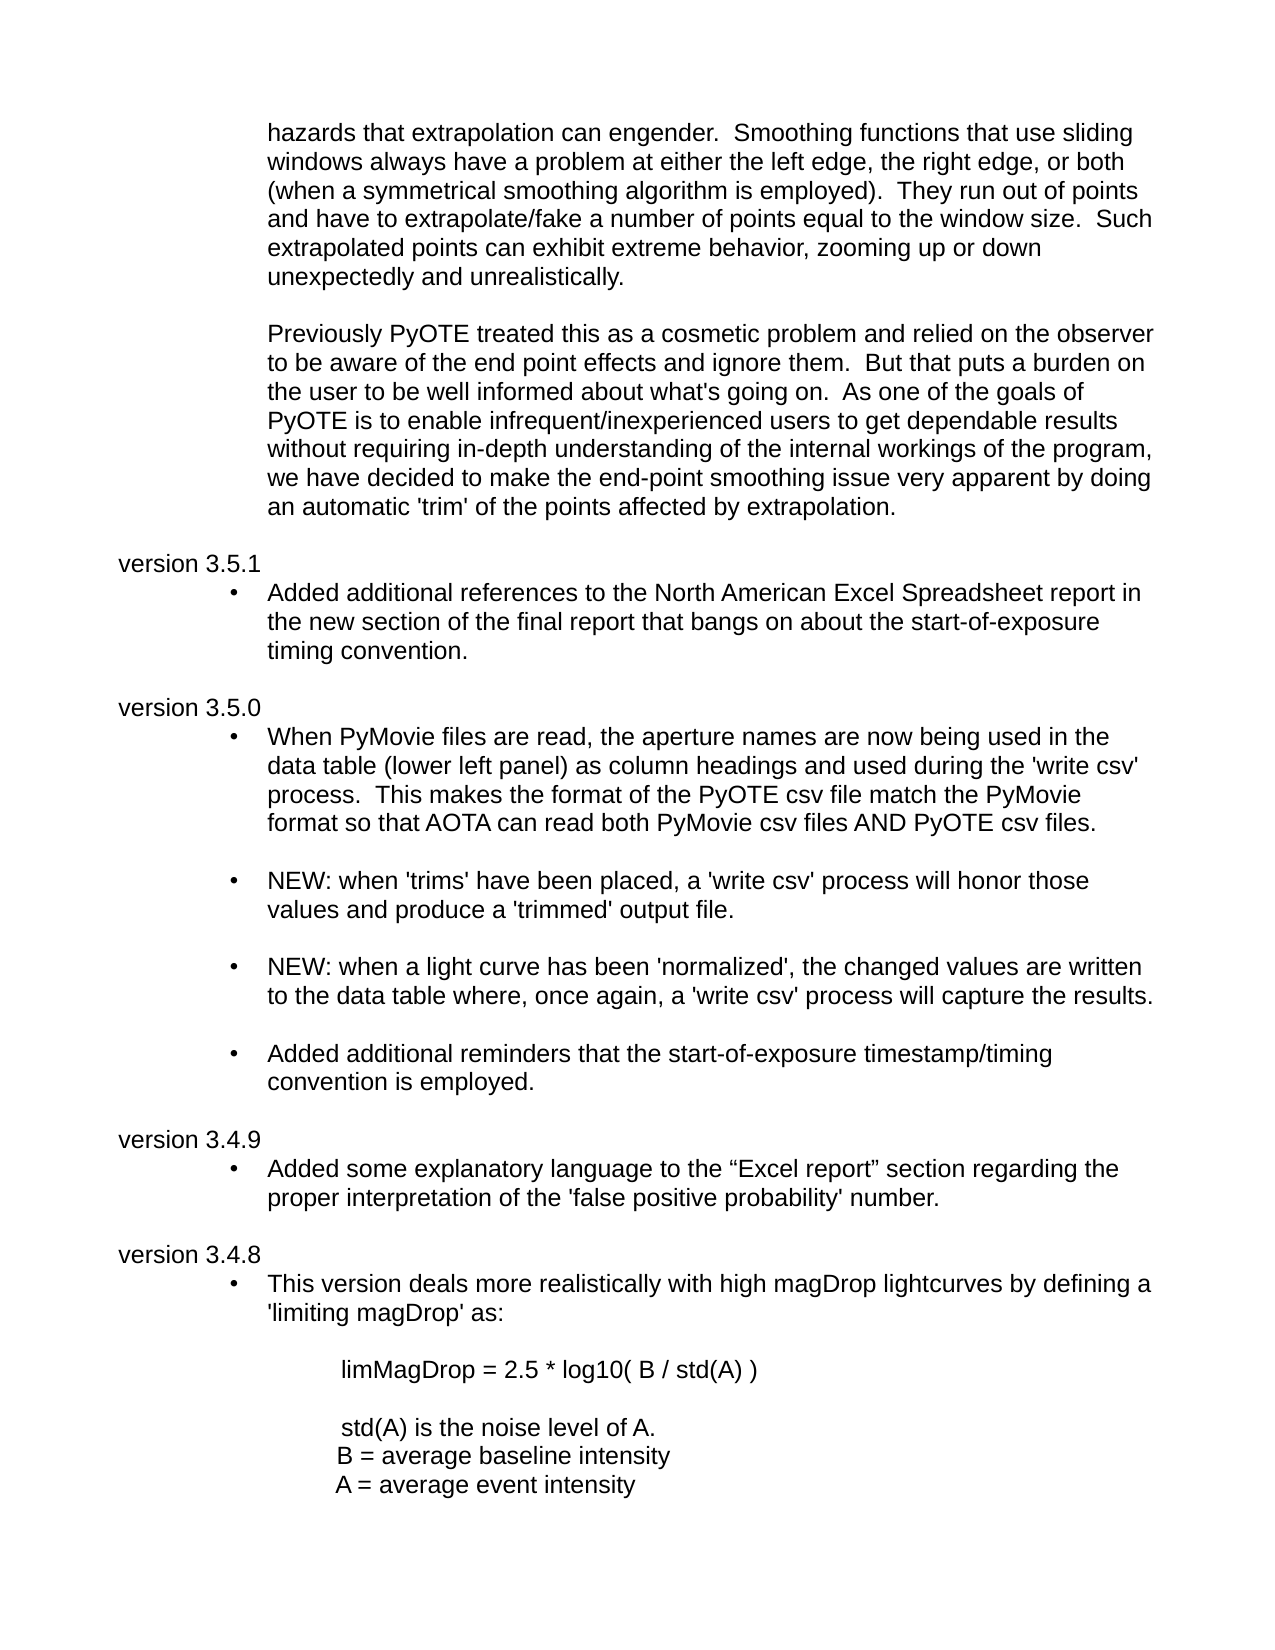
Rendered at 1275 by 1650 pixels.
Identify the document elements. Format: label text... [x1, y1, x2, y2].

list NEW: when a light curve has been 'normalized', the changed values are written to the data table where, once again, a 'write csv' process will capture the results. [229, 952, 1157, 1038]
list Added additional reminders that the start-of-exposure timestamp/timing convention is employed. [229, 1038, 1157, 1096]
list NEW: when 'trims' have been placed, a 'write csv' process will honor those values and produce a 'trimmed' output file. [229, 866, 1157, 952]
text version 3.4.8 [118, 1240, 1157, 1269]
text version 3.5.1 [118, 549, 1157, 578]
list Added some explanatory language to the “Excel report” section regarding the proper interpretation of the 'false positive probability' number. [229, 1154, 1157, 1240]
list When PyMovie files are read, the aperture names are now being used in the data table (lower left panel) as column headings and used during the 'write csv' process. This makes the format of the PyOTE csv file match the PyMovie format so that AOTA can read both PyMovie csv files AND PyOTE csv files. [229, 722, 1157, 866]
text version 3.5.0 [118, 693, 1157, 722]
list hazards that extrapolation can engender. Smoothing functions that use sliding windows always have a problem at either the left edge, the right edge, or both (when a symmetrical smoothing algorithm is employed). They run out of points and have to extrapolate/fake a number of points equal to the window size. Such extrapolated points can exhibit extreme behavior, zooming up or down unexpectedly and unrealistically. Previously PyOTE treated this as a cosmetic problem and relied on the observer to be aware of the end point effects and ignore them. But that puts a burden on the user to be well informed about what's going on. As one of the goals of PyOTE is to enable infrequent/inexperienced users to get dependable results without requiring in-depth understanding of the internal workings of the program, we have decided to make the end-point smoothing issue very apparent by doing an automatic 'trim' of the points affected by extrapolation. [229, 118, 1157, 549]
text version 3.4.9 [118, 1125, 1157, 1154]
list Added additional references to the North American Excel Spreadsheet report in the new section of the final report that bangs on about the start-of-exposure timing convention. [229, 578, 1157, 693]
list This version deals more realistically with high magDrop lightcurves by defining a 'limiting magDrop' as: limMagDrop = 2.5 * log10( B / std(A) ) std(A) is the noise level of A. [229, 1269, 1157, 1441]
list B = average baseline intensity A = average event intensity [229, 1441, 1157, 1528]
